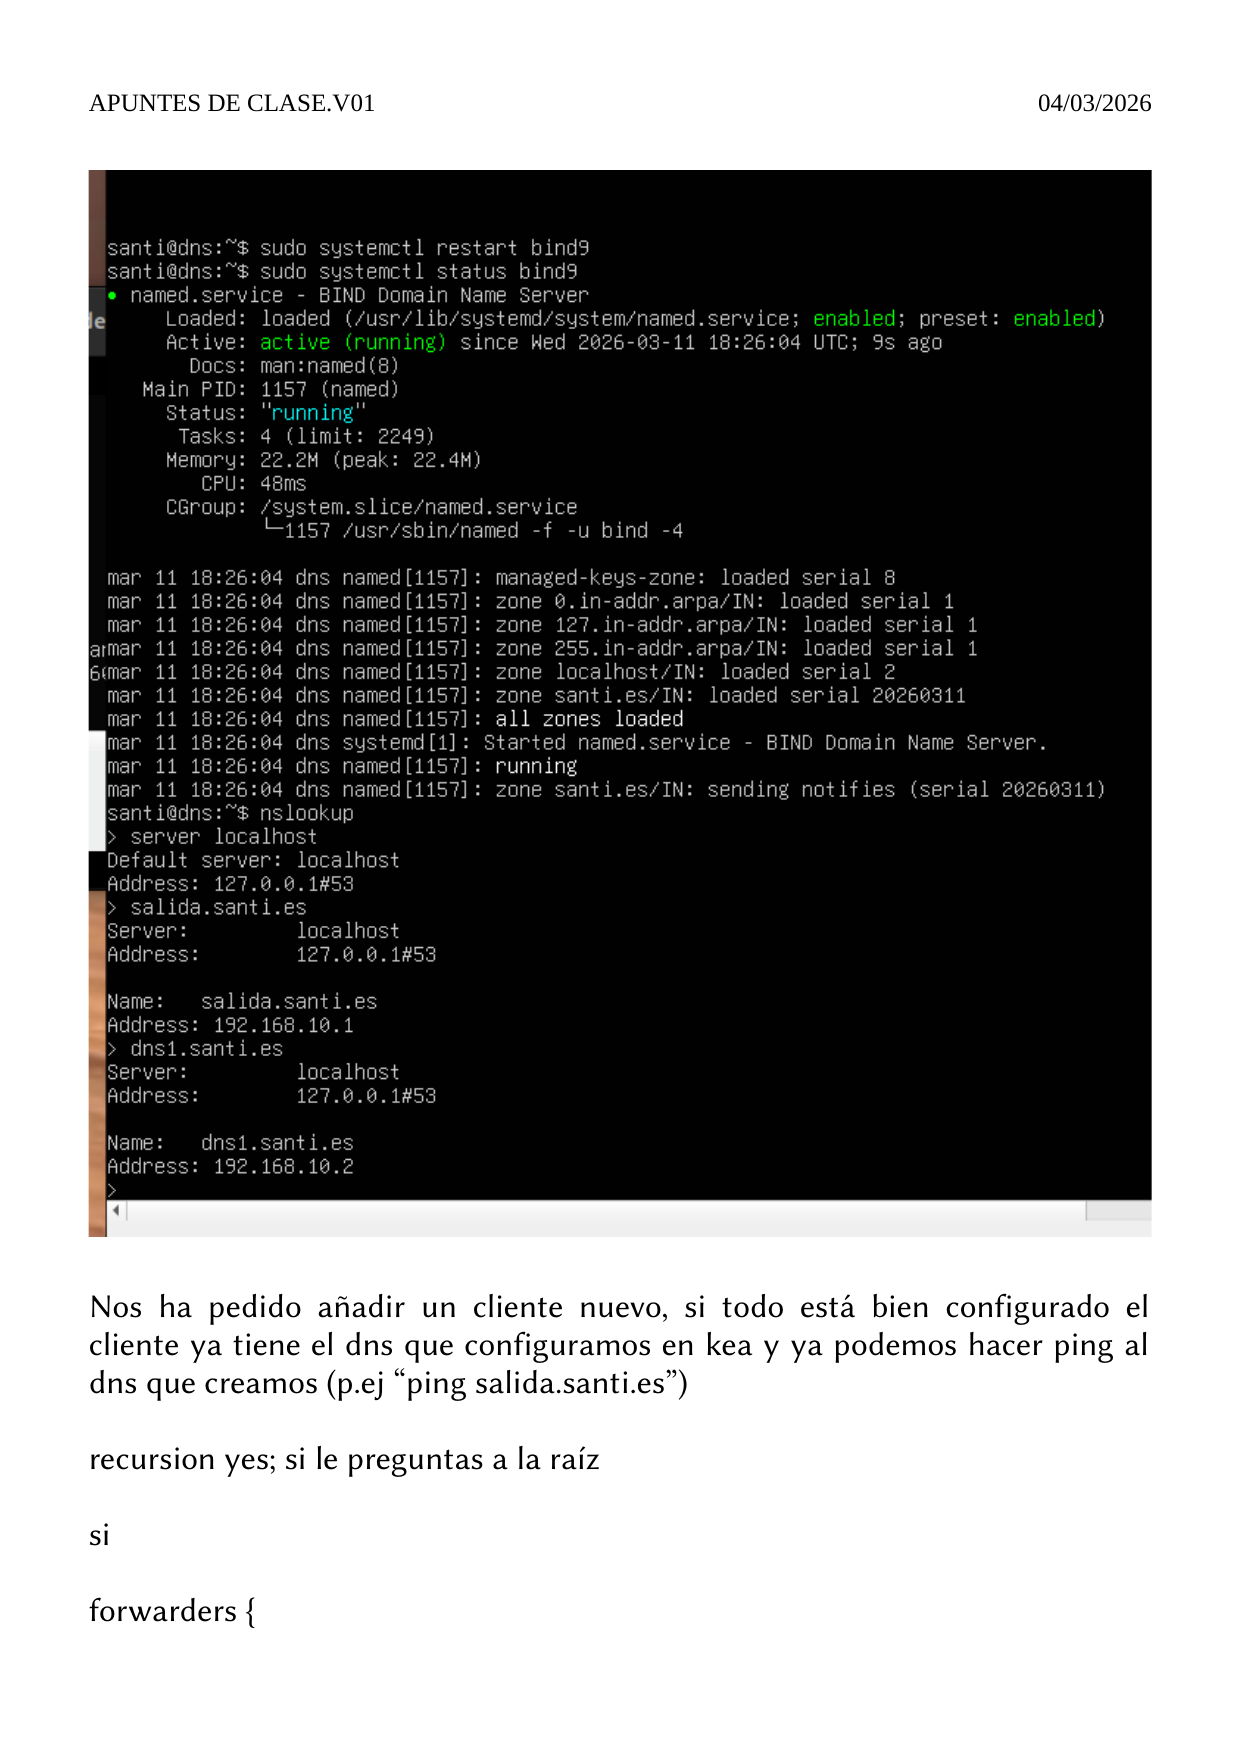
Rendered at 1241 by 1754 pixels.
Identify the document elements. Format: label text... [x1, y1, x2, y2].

picture [88, 170, 1152, 1237]
text Nos ha pedido añadir un cliente nuevo, si todo está bien configurado el cliente ya tiene el dns que configuramos en kea y ya podemos hacer ping al dns que creamos (p.ej “ping salida.santi.es”) [88, 1287, 1152, 1401]
text forwarders { [88, 1592, 1152, 1629]
text si [88, 1516, 1152, 1553]
text recursion yes; si le preguntas a la raíz [88, 1439, 1152, 1477]
